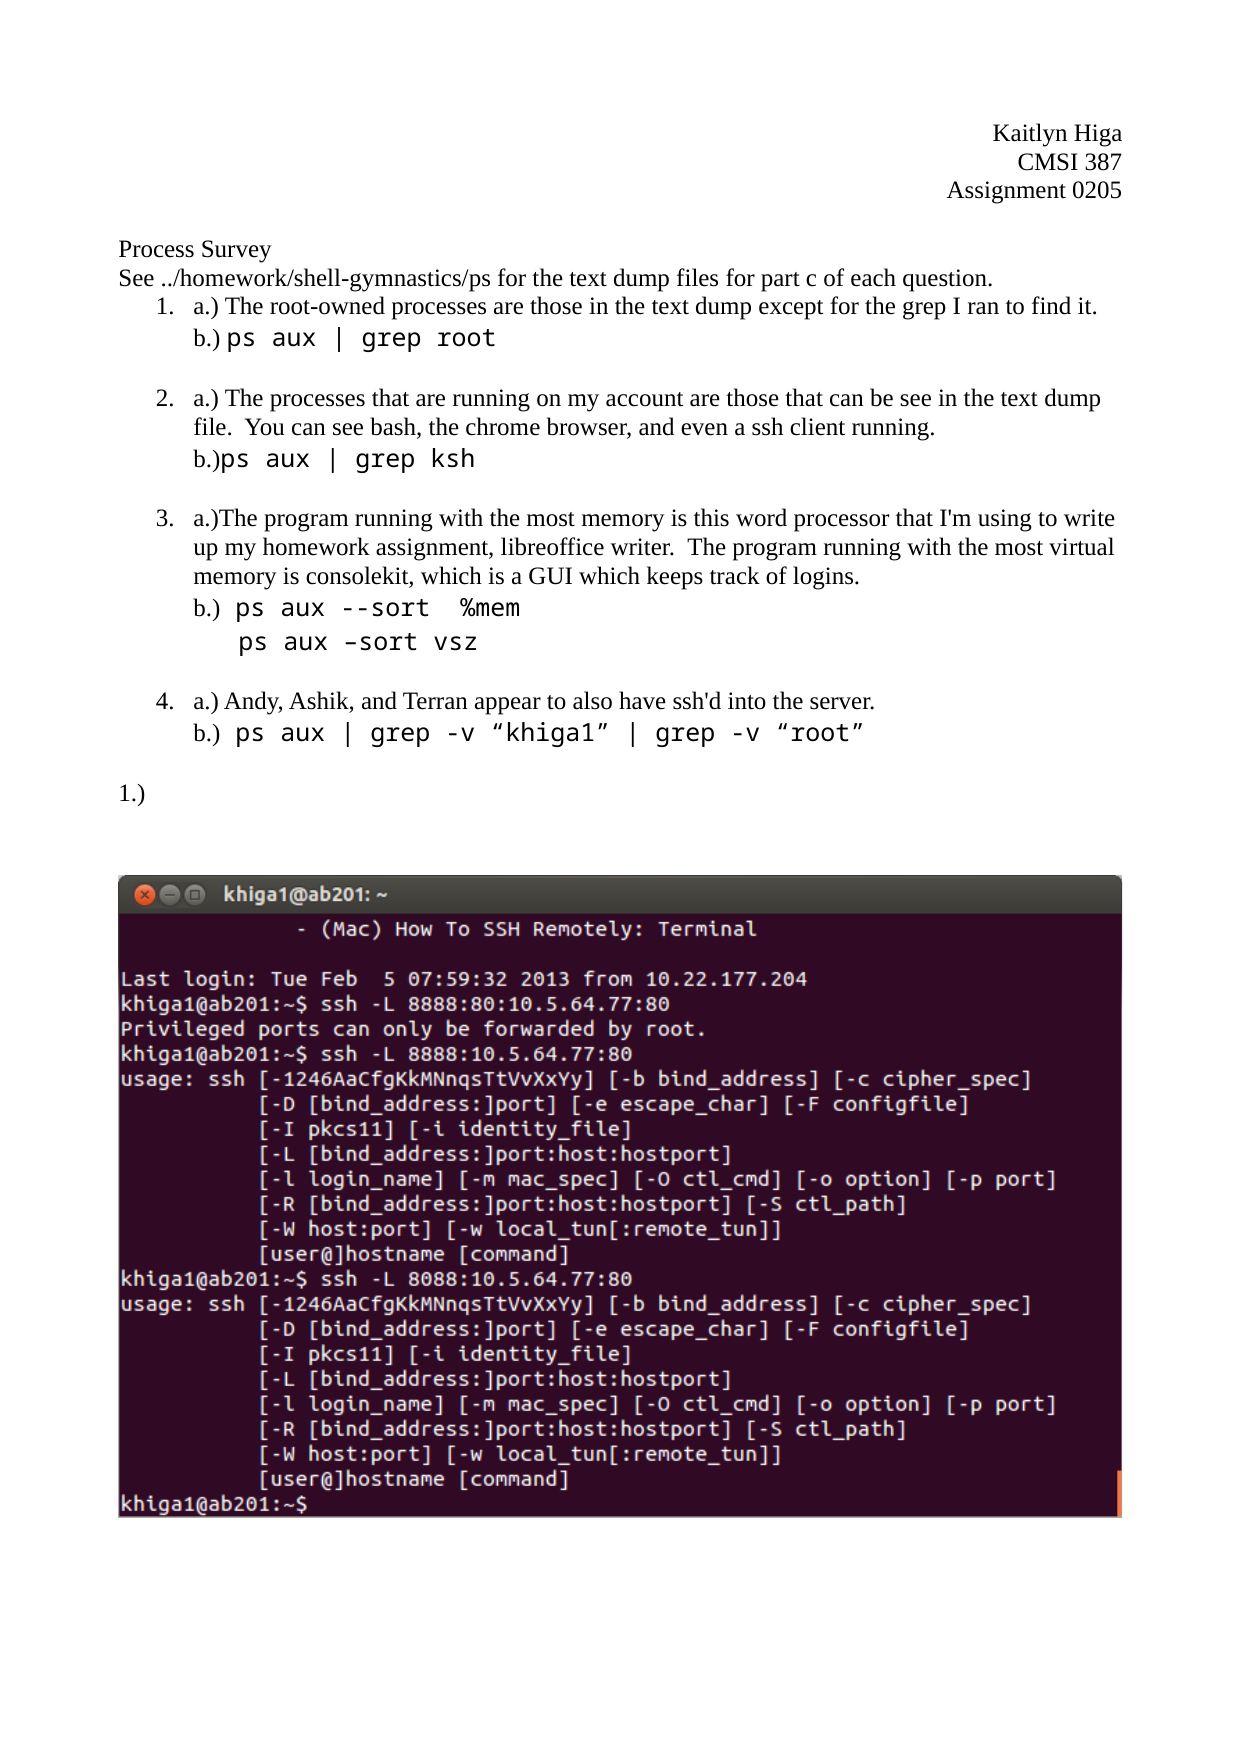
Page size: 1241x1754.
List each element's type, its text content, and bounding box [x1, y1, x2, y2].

text See ../homework/shell-gymnastics/ps for the text dump files for part c of each question. [118, 263, 1122, 291]
list a.) Andy, Ashik, and Terran appear to also have ssh'd into the server. b.) ps aux | grep -v “khiga1” | grep -v “root” [156, 686, 1122, 749]
list a.) The processes that are running on my account are those that can be see in the text dump file. You can see bash, the chrome browser, and even a ssh client running. b.)ps aux | grep ksh [156, 383, 1122, 503]
list a.) The root-owned processes are those in the text dump except for the grep I ran to find it. [156, 291, 1122, 320]
text Process Survey [118, 234, 1122, 263]
picture [118, 875, 1123, 1518]
text 1.) [118, 778, 1122, 807]
list a.)The program running with the most memory is this word processor that I'm using to write up my homework assignment, libreoffice writer. The program running with the most virtual memory is consolekit, which is a GUI which keeps track of logins. b.) ps aux --sort %mem ps aux –sort vsz [156, 503, 1122, 686]
list b.) ps aux | grep root [156, 320, 1122, 383]
